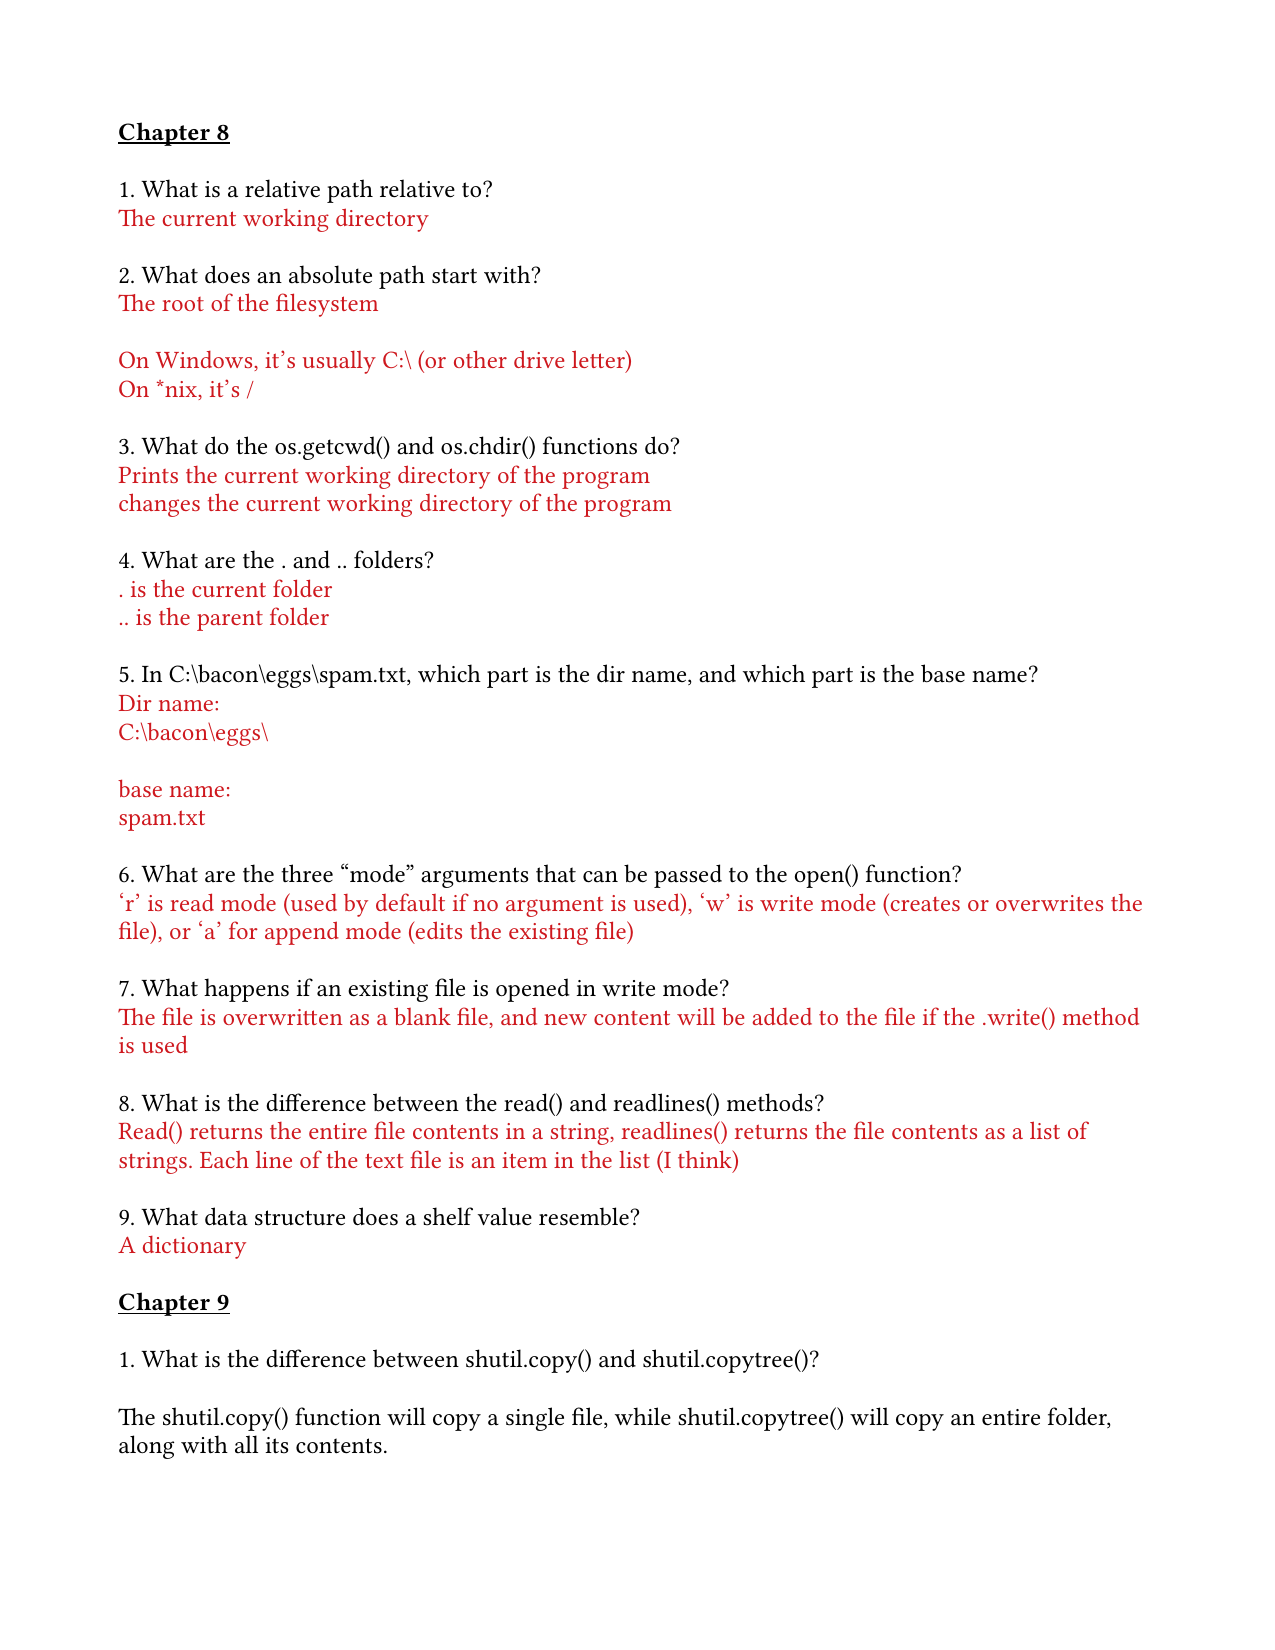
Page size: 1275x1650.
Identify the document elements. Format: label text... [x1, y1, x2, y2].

text 5. In C:\bacon\eggs\spam.txt, which part is the dir name, and which part is the base name? [118, 660, 1157, 689]
text ‘r’ is read mode (used by default if no argument is used), ‘w’ is write mode (creates or overwrites the file), or ‘a’ for append mode (edits the existing file) [118, 889, 1157, 946]
text The root of the filesystem [118, 289, 1157, 318]
text 7. What happens if an existing file is opened in write mode? [118, 974, 1157, 1003]
text The current working directory [118, 204, 1157, 232]
text Dir name: [118, 689, 1157, 717]
text 1. What is a relative path relative to? [118, 175, 1157, 204]
text The shutil.copy() function will copy a single file, while shutil.copytree() will copy an entire folder, along with all its contents. [118, 1402, 1157, 1459]
text On Windows, it’s usually C:\ (or other drive letter) [118, 346, 1157, 375]
text 4. What are the . and .. folders? [118, 546, 1157, 575]
text . is the current folder [118, 575, 1157, 603]
text 6. What are the three “mode” arguments that can be passed to the open() function? [118, 860, 1157, 889]
text 8. What is the difference between the read() and readlines() methods? [118, 1088, 1157, 1117]
text Chapter 9 [118, 1288, 1157, 1317]
text spam.txt [118, 803, 1157, 832]
text C:\bacon\eggs\ [118, 717, 1157, 746]
text 9. What data structure does a shelf value resemble? [118, 1203, 1157, 1231]
text 1. What is the difference between shutil.copy() and shutil.copytree()? [118, 1345, 1157, 1374]
text .. is the parent folder [118, 603, 1157, 632]
text Prints the current working directory of the program [118, 461, 1157, 489]
text On *nix, it’s / [118, 375, 1157, 403]
text 2. What does an absolute path start with? [118, 261, 1157, 289]
text 3. What do the os.getcwd() and os.chdir() functions do? [118, 432, 1157, 461]
text changes the current working directory of the program [118, 489, 1157, 518]
text A dictionary [118, 1231, 1157, 1260]
text Read() returns the entire file contents in a string, readlines() returns the file contents as a list of strings. Each line of the text file is an item in the list (I think) [118, 1117, 1157, 1174]
text base name: [118, 774, 1157, 803]
text Chapter 8 [118, 118, 1157, 147]
text The file is overwritten as a blank file, and new content will be added to the file if the .write() method is used [118, 1003, 1157, 1060]
